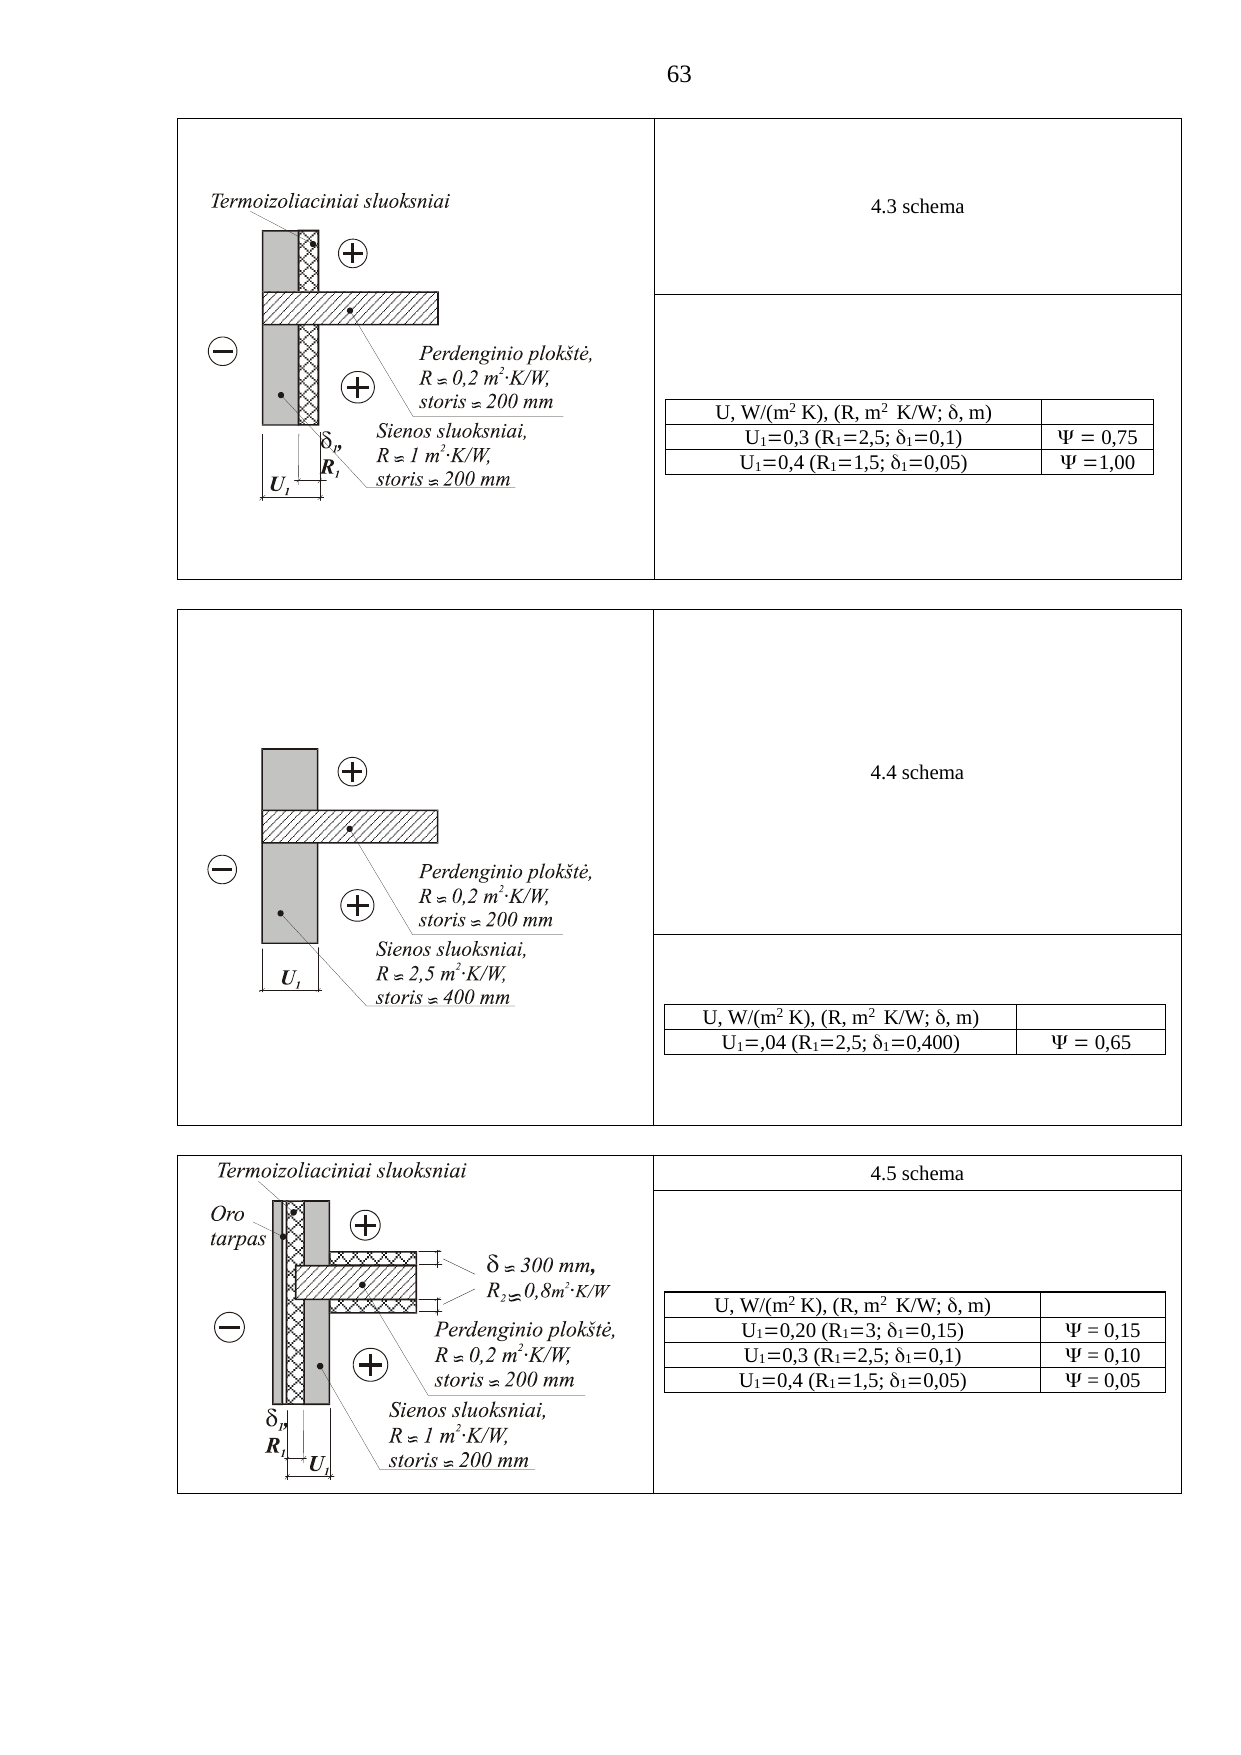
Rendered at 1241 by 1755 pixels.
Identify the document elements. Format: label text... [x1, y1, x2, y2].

table_header [1042, 400, 1153, 424]
table_header U, W/(m2 K), (R, m2 K/W; d, m) [665, 1293, 1040, 1317]
table_cell U1=,04 (R1=2,5; d1=0,400) [665, 1030, 1016, 1054]
table_header [1017, 1005, 1165, 1029]
table_cell Y = 0,65 [1017, 1030, 1165, 1054]
table_header [178, 610, 653, 1125]
table_cell [655, 295, 1181, 579]
table_header [178, 119, 654, 579]
table_header [1041, 1293, 1165, 1317]
table_cell Y =1,00 [1042, 450, 1153, 474]
table_header [178, 1156, 653, 1493]
table_cell U1=0,3 (R1=2,5; d1=0,1) [665, 1343, 1040, 1367]
table_cell [654, 935, 1181, 1125]
table_cell U1=0,20 (R1=3; d1=0,15) [665, 1318, 1040, 1342]
table_header 4.3 schema [655, 119, 1181, 293]
table_cell Y = 0,05 [1041, 1368, 1165, 1392]
table_cell U1=0,3 (R1=2,5; d1=0,1) [666, 425, 1041, 449]
table_header U, W/(m2 K), (R, m2 K/W; d, m) [665, 1005, 1016, 1029]
table_header 4.4 schema [654, 610, 1181, 933]
table_cell U1=0,4 (R1=1,5; d1=0,05) [665, 1368, 1040, 1392]
table_cell Y = 0,10 [1041, 1343, 1165, 1367]
table_cell Y = 0,15 [1041, 1318, 1165, 1342]
table_header 4.5 schema [654, 1156, 1181, 1190]
table_cell Y = 0,75 [1042, 425, 1153, 449]
table_cell [654, 1191, 1181, 1493]
table_header U, W/(m2 K), (R, m2 K/W; d, m) [666, 400, 1041, 424]
table_cell U1=0,4 (R1=1,5; d1=0,05) [666, 450, 1041, 474]
